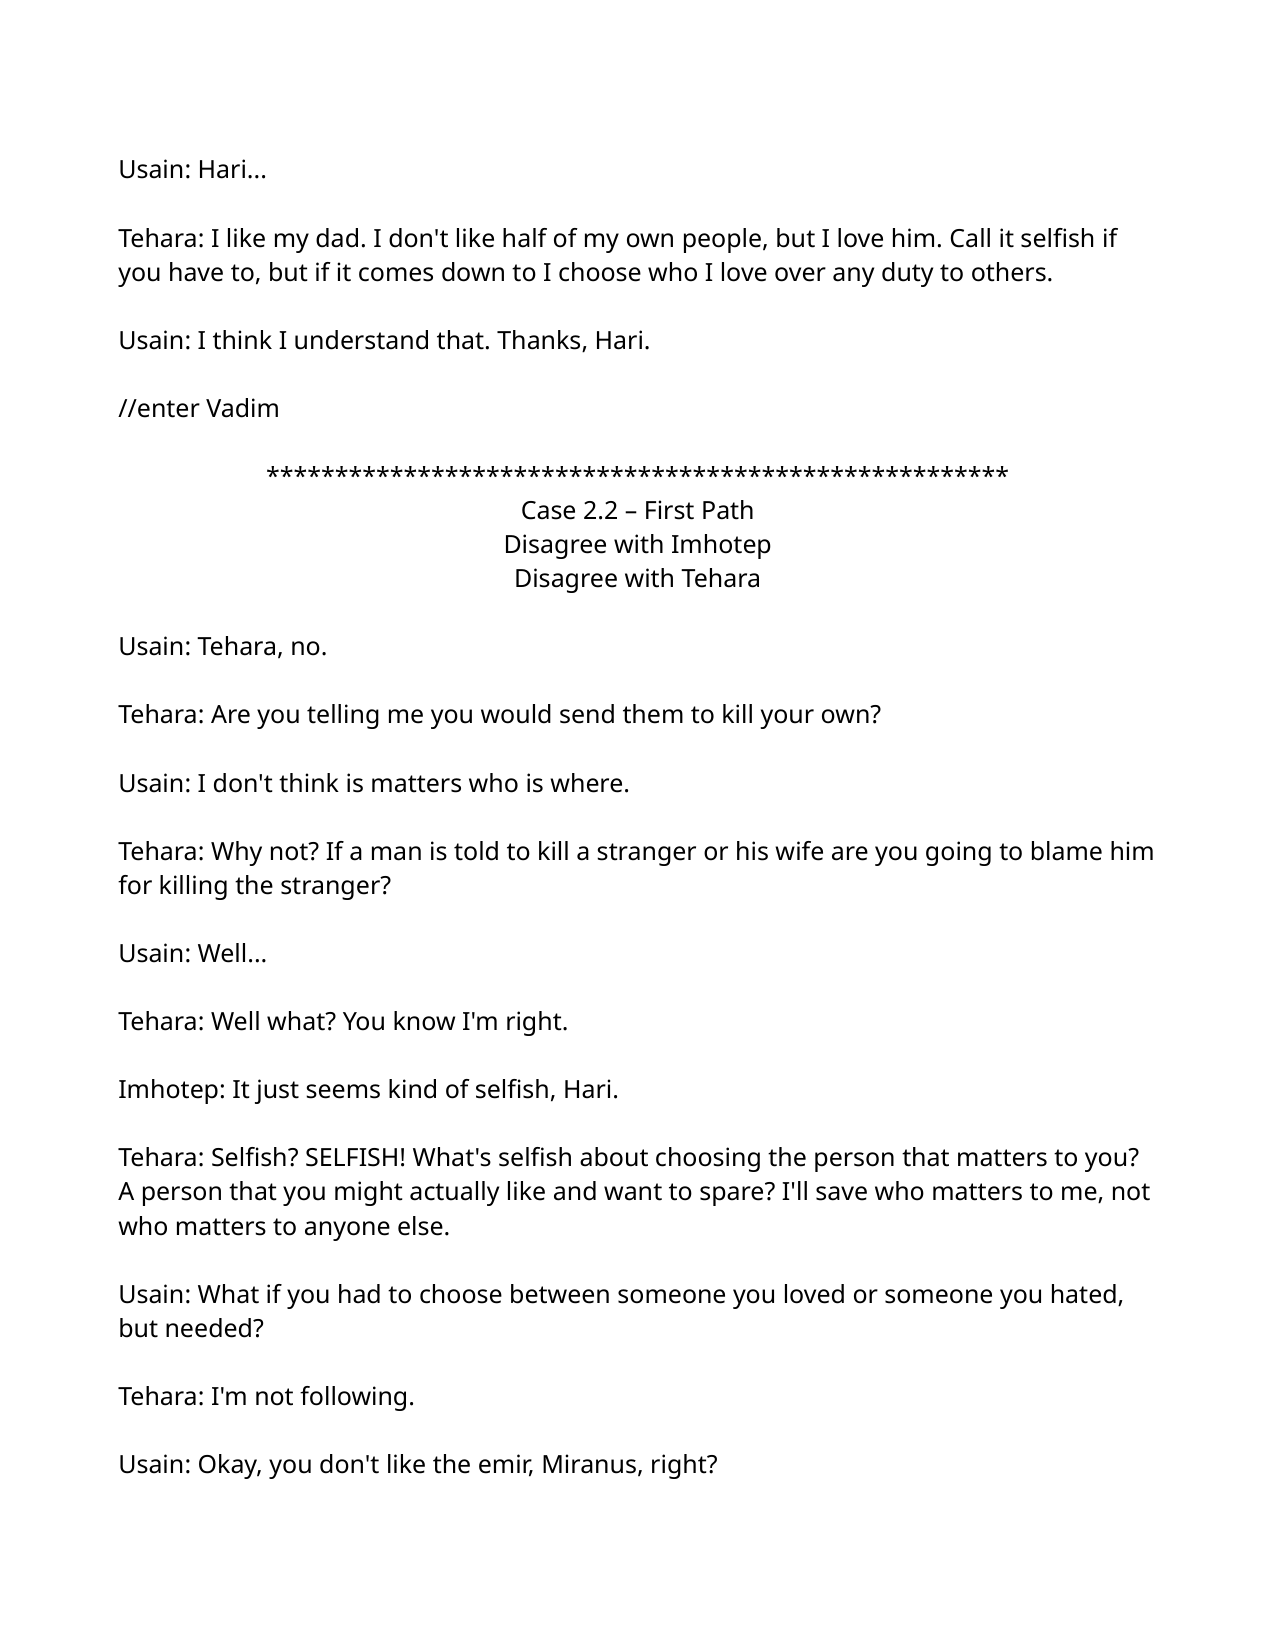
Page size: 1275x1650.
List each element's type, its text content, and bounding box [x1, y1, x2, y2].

text Usain: Okay, you don't like the emir, Miranus, right? [118, 1447, 1157, 1481]
text ****************************************************** [118, 459, 1157, 493]
text Imhotep: It just seems kind of selfish, Hari. [118, 1072, 1157, 1106]
text Tehara: Are you telling me you would send them to kill your own? [118, 697, 1157, 731]
text Tehara: I like my dad. I don't like half of my own people, but I love him. Call it selfish if you have to, but if it comes down to I choose who I love over any duty to others. [118, 220, 1157, 288]
text Disagree with Tehara [118, 561, 1157, 595]
text Usain: Hari... [118, 152, 1157, 186]
text Usain: I don't think is matters who is where. [118, 765, 1157, 799]
text Usain: What if you had to choose between someone you loved or someone you hated, but needed? [118, 1276, 1157, 1344]
text //enter Vadim [118, 391, 1157, 425]
text Usain: Well... [118, 936, 1157, 970]
text Case 2.2 – First Path [118, 493, 1157, 527]
text Disagree with Imhotep [118, 527, 1157, 561]
text Tehara: I'm not following. [118, 1378, 1157, 1412]
text Tehara: Why not? If a man is told to kill a stranger or his wife are you going to blame him for killing the stranger? [118, 833, 1157, 902]
text Tehara: Selfish? SELFISH! What's selfish about choosing the person that matters to you? A person that you might actually like and want to spare? I'll save who matters to me, not who matters to anyone else. [118, 1140, 1157, 1242]
text Usain: I think I understand that. Thanks, Hari. [118, 322, 1157, 357]
text Usain: Tehara, no. [118, 629, 1157, 663]
text Tehara: Well what? You know I'm right. [118, 1004, 1157, 1038]
